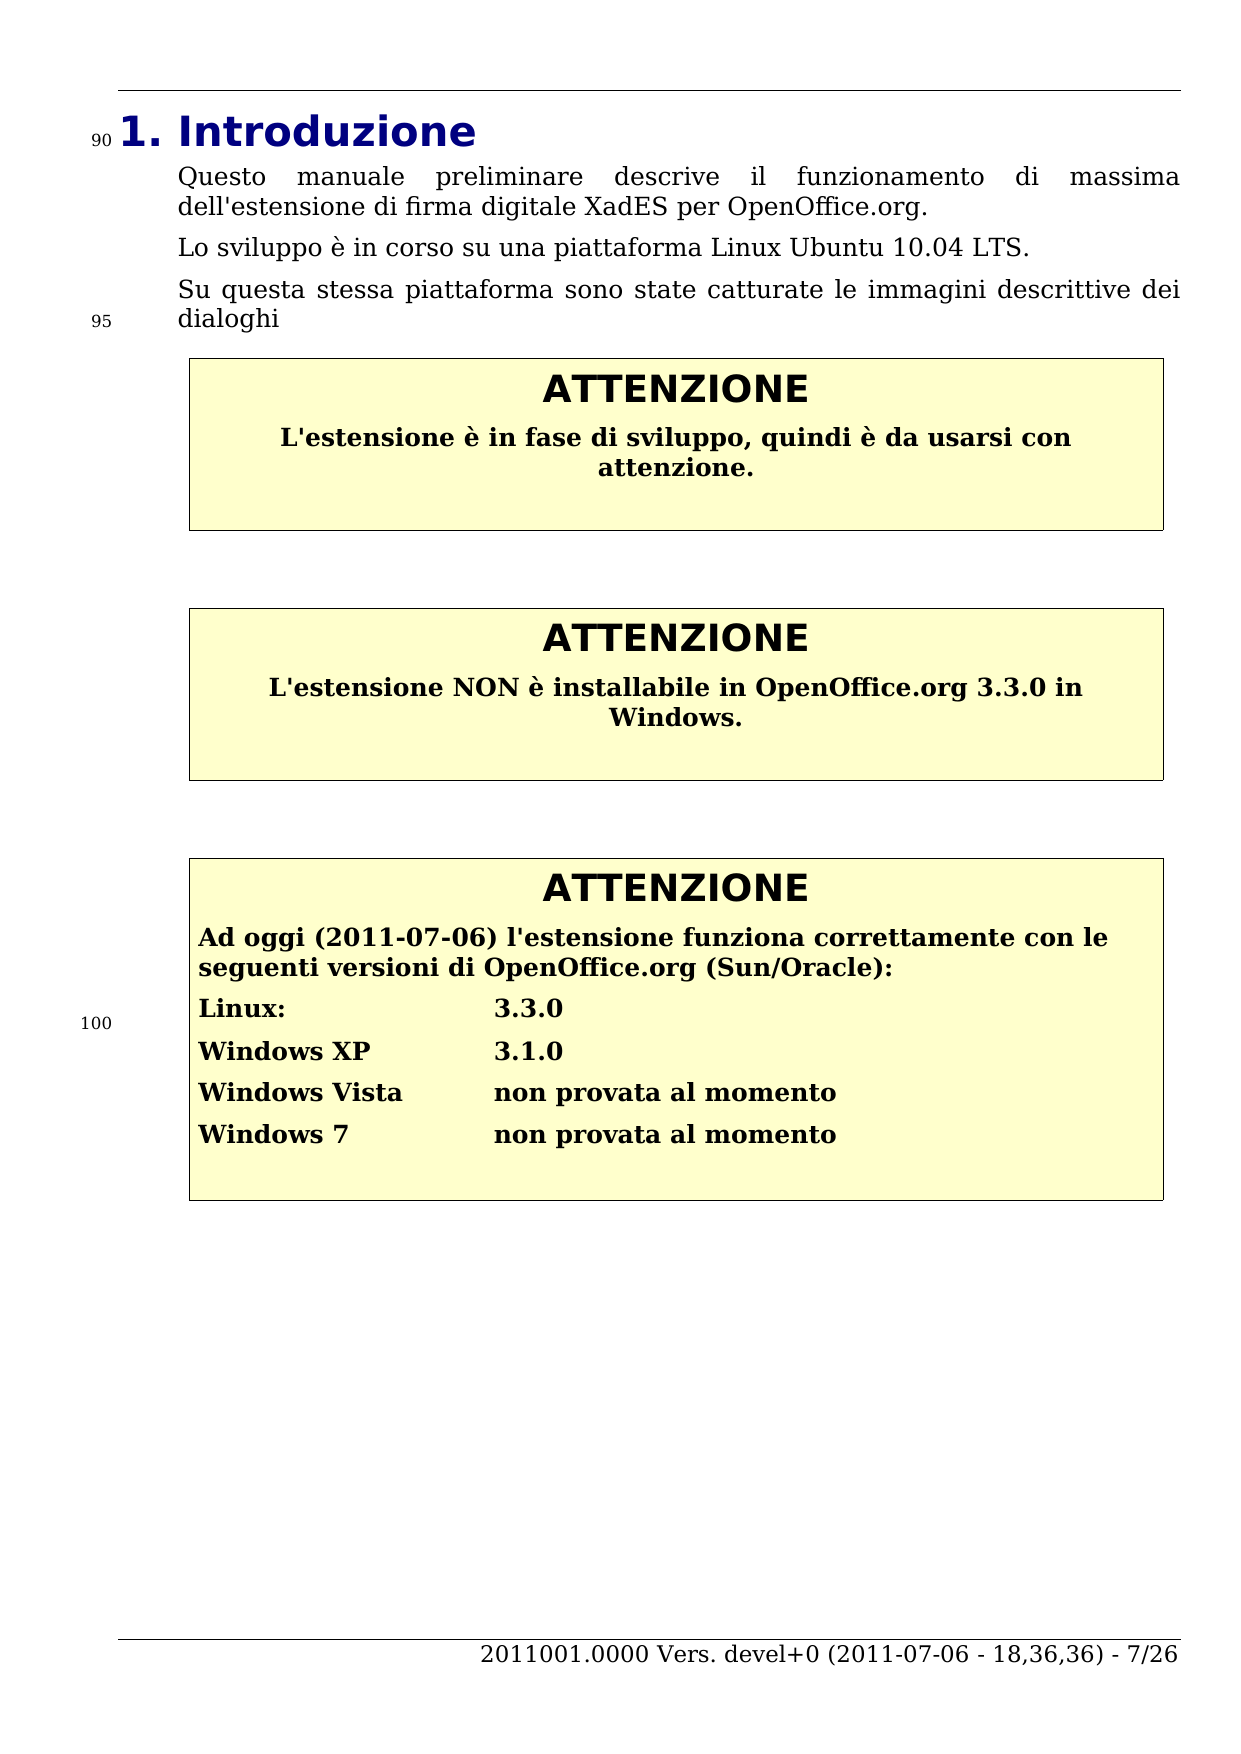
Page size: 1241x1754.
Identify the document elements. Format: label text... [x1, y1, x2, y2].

subtitle Introduzione [118, 107, 1181, 156]
text ATTENZIONE [198, 367, 1154, 411]
text Questo manuale preliminare descrive il funzionamento di massima dell'estensione di firma digitale XadES per OpenOffice.org. [177, 163, 1181, 221]
text L'estensione NON è installabile in OpenOffice.org 3.3.0 in Windows. [198, 673, 1154, 732]
text Windows XP 3.1.0 [198, 1036, 1154, 1066]
text Su questa stessa piattaforma sono state catturate le immagini descrittive dei dialoghi [177, 275, 1181, 334]
text Windows 7 non provata al momento [198, 1120, 1154, 1150]
text Linux: 3.3.0 [198, 994, 1154, 1024]
text ATTENZIONE [198, 867, 1154, 910]
text L'estensione è in fase di sviluppo, quindi è da usarsi con attenzione. [198, 423, 1154, 482]
text ATTENZIONE [198, 617, 1154, 661]
text Windows Vista non provata al momento [198, 1078, 1154, 1108]
text Lo sviluppo è in corso su una piattaforma Linux Ubuntu 10.04 LTS. [177, 234, 1181, 263]
text Ad oggi (2011-07-06) l'estensione funziona correttamente con le seguenti versioni di OpenOffice.org (Sun/Oracle): [198, 923, 1154, 982]
